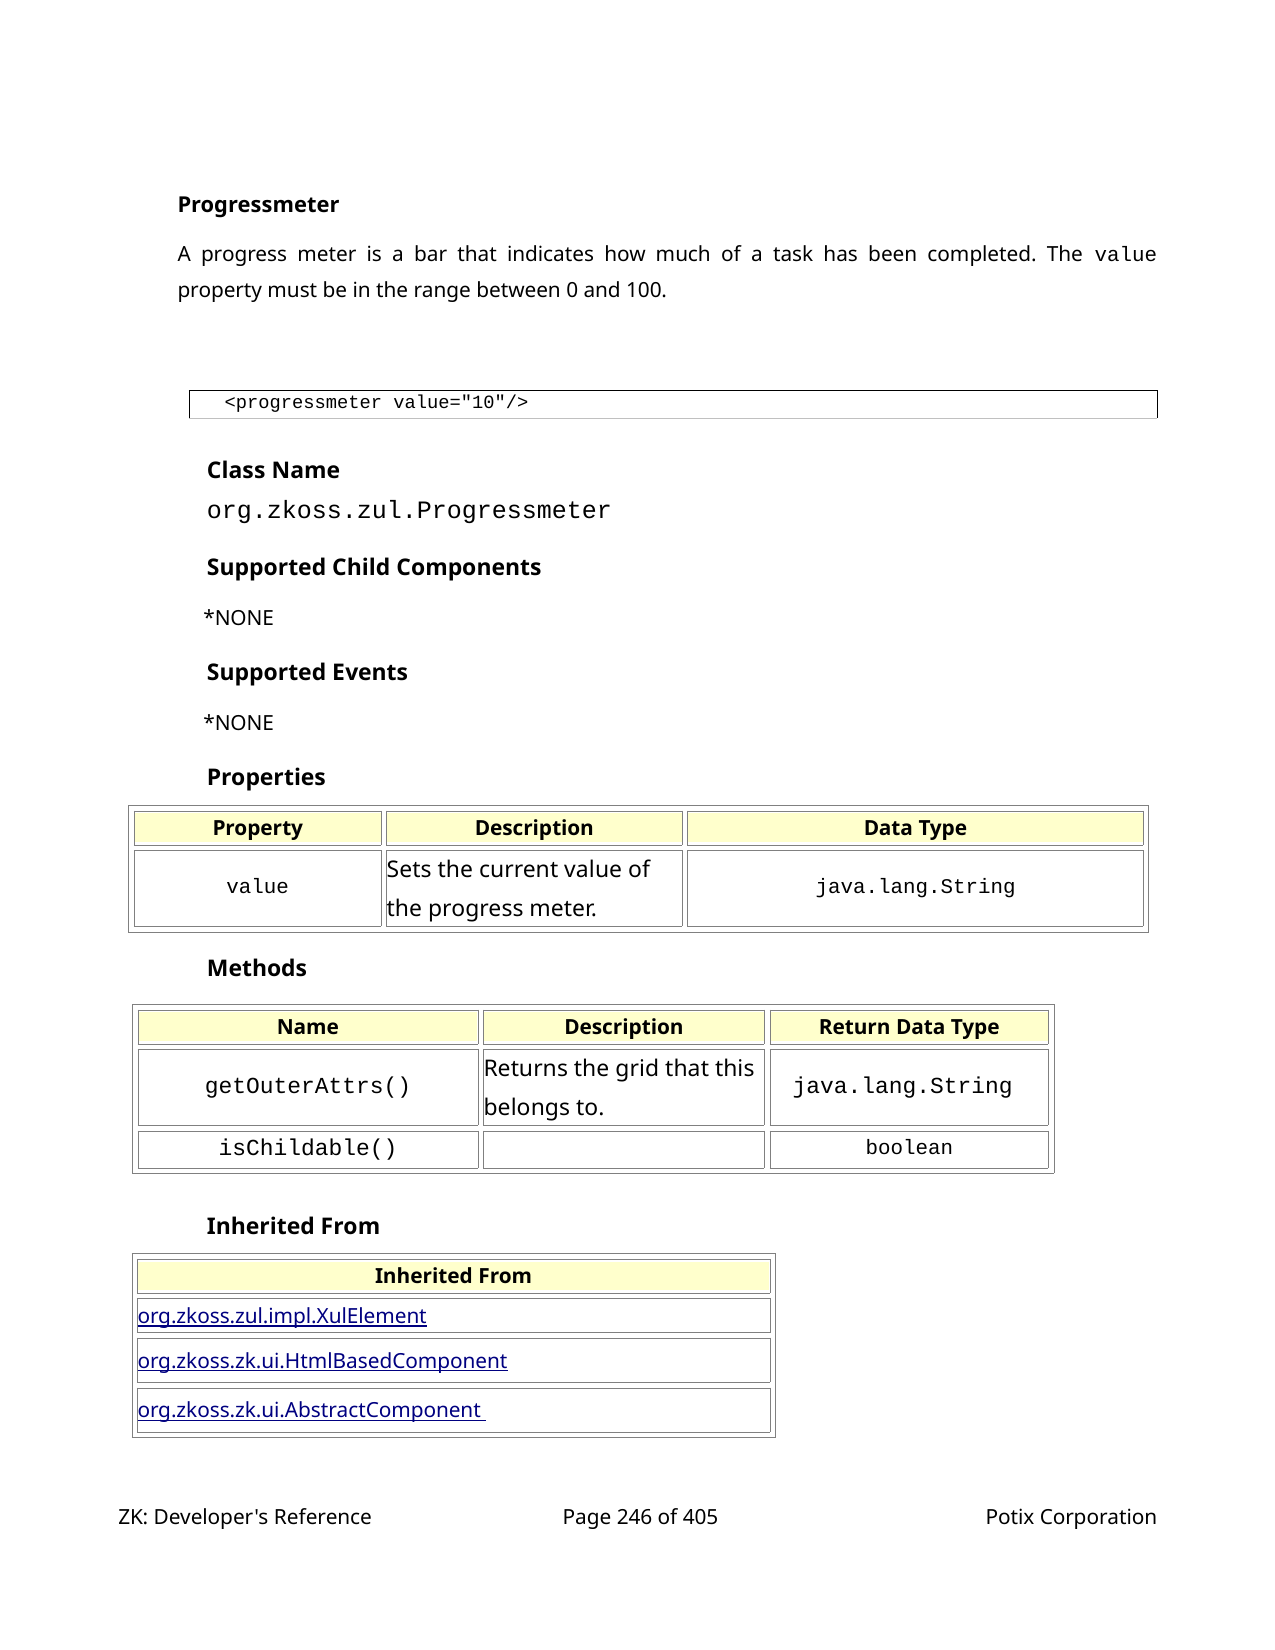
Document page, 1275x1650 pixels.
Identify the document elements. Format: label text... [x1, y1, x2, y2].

text <progressmeter value="10"/> [190, 391, 1157, 418]
table_cell Returns the grid that this belongs to. [480, 1044, 767, 1125]
text *NONE [118, 603, 1157, 631]
text *NONE [118, 708, 1157, 736]
subtitle Supported Child Components [207, 551, 1157, 582]
subtitle Progressmeter [177, 189, 1157, 219]
table_header Name [135, 1005, 480, 1043]
table_cell java.lang.String [685, 845, 1146, 926]
subtitle Class Name [207, 454, 1157, 486]
table_header Data Type [685, 806, 1146, 844]
table_header Inherited From [134, 1254, 772, 1293]
table_header Description [384, 806, 685, 844]
subtitle Inherited From [207, 1210, 1157, 1241]
table_cell getOuterAttrs() [135, 1044, 480, 1125]
text org.zkoss.zul.Progressmeter [207, 498, 1157, 526]
table_cell org.zkoss.zk.ui.HtmlBasedComponent [134, 1332, 772, 1382]
table_cell isChildable() [135, 1125, 480, 1168]
subtitle Properties [207, 761, 1157, 793]
table_cell org.zkoss.zk.ui.AbstractComponent [134, 1382, 772, 1432]
table_cell java.lang.String [767, 1044, 1051, 1125]
text A progress meter is a bar that indicates how much of a task has been completed. The value property must be in the range between 0 and 100. [177, 239, 1157, 303]
text Methods [207, 952, 1157, 983]
table_header Return Data Type [767, 1005, 1051, 1043]
table_cell Sets the current value of the progress meter. [384, 845, 685, 926]
table_header Description [480, 1005, 767, 1043]
table_cell boolean [767, 1125, 1051, 1168]
subtitle Supported Events [207, 656, 1157, 687]
table_cell [484, 1132, 764, 1168]
table_header Property [131, 806, 383, 844]
table_cell value [131, 845, 383, 926]
table_cell [480, 1125, 767, 1168]
table_cell org.zkoss.zul.impl.XulElement [134, 1293, 772, 1332]
